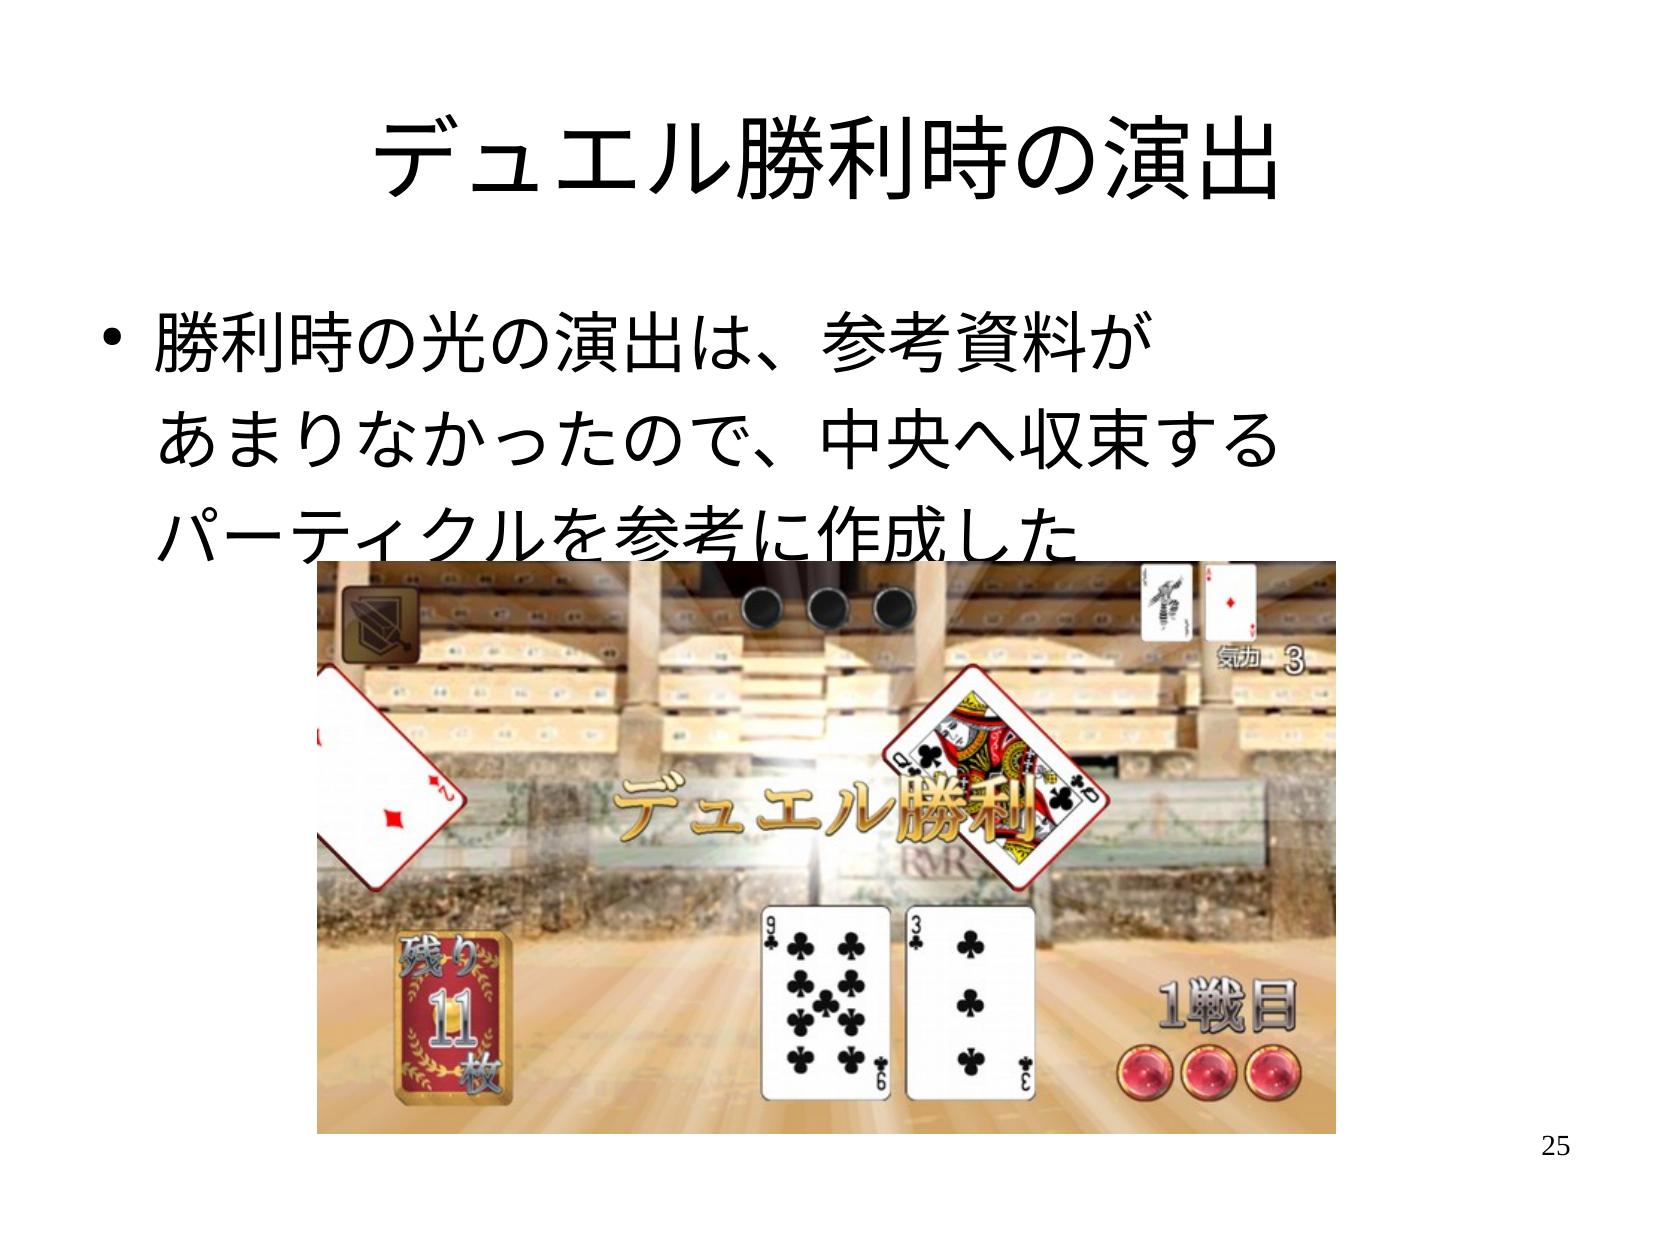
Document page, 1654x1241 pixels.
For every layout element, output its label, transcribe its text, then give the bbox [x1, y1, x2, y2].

title デュエル勝利時の演出 [82, 49, 1571, 257]
list 勝利時の光の演出は、参考資料が あまりなかったので、中央へ収束する パーティクルを参考に作成した [82, 290, 1571, 1010]
picture [317, 561, 1336, 1134]
